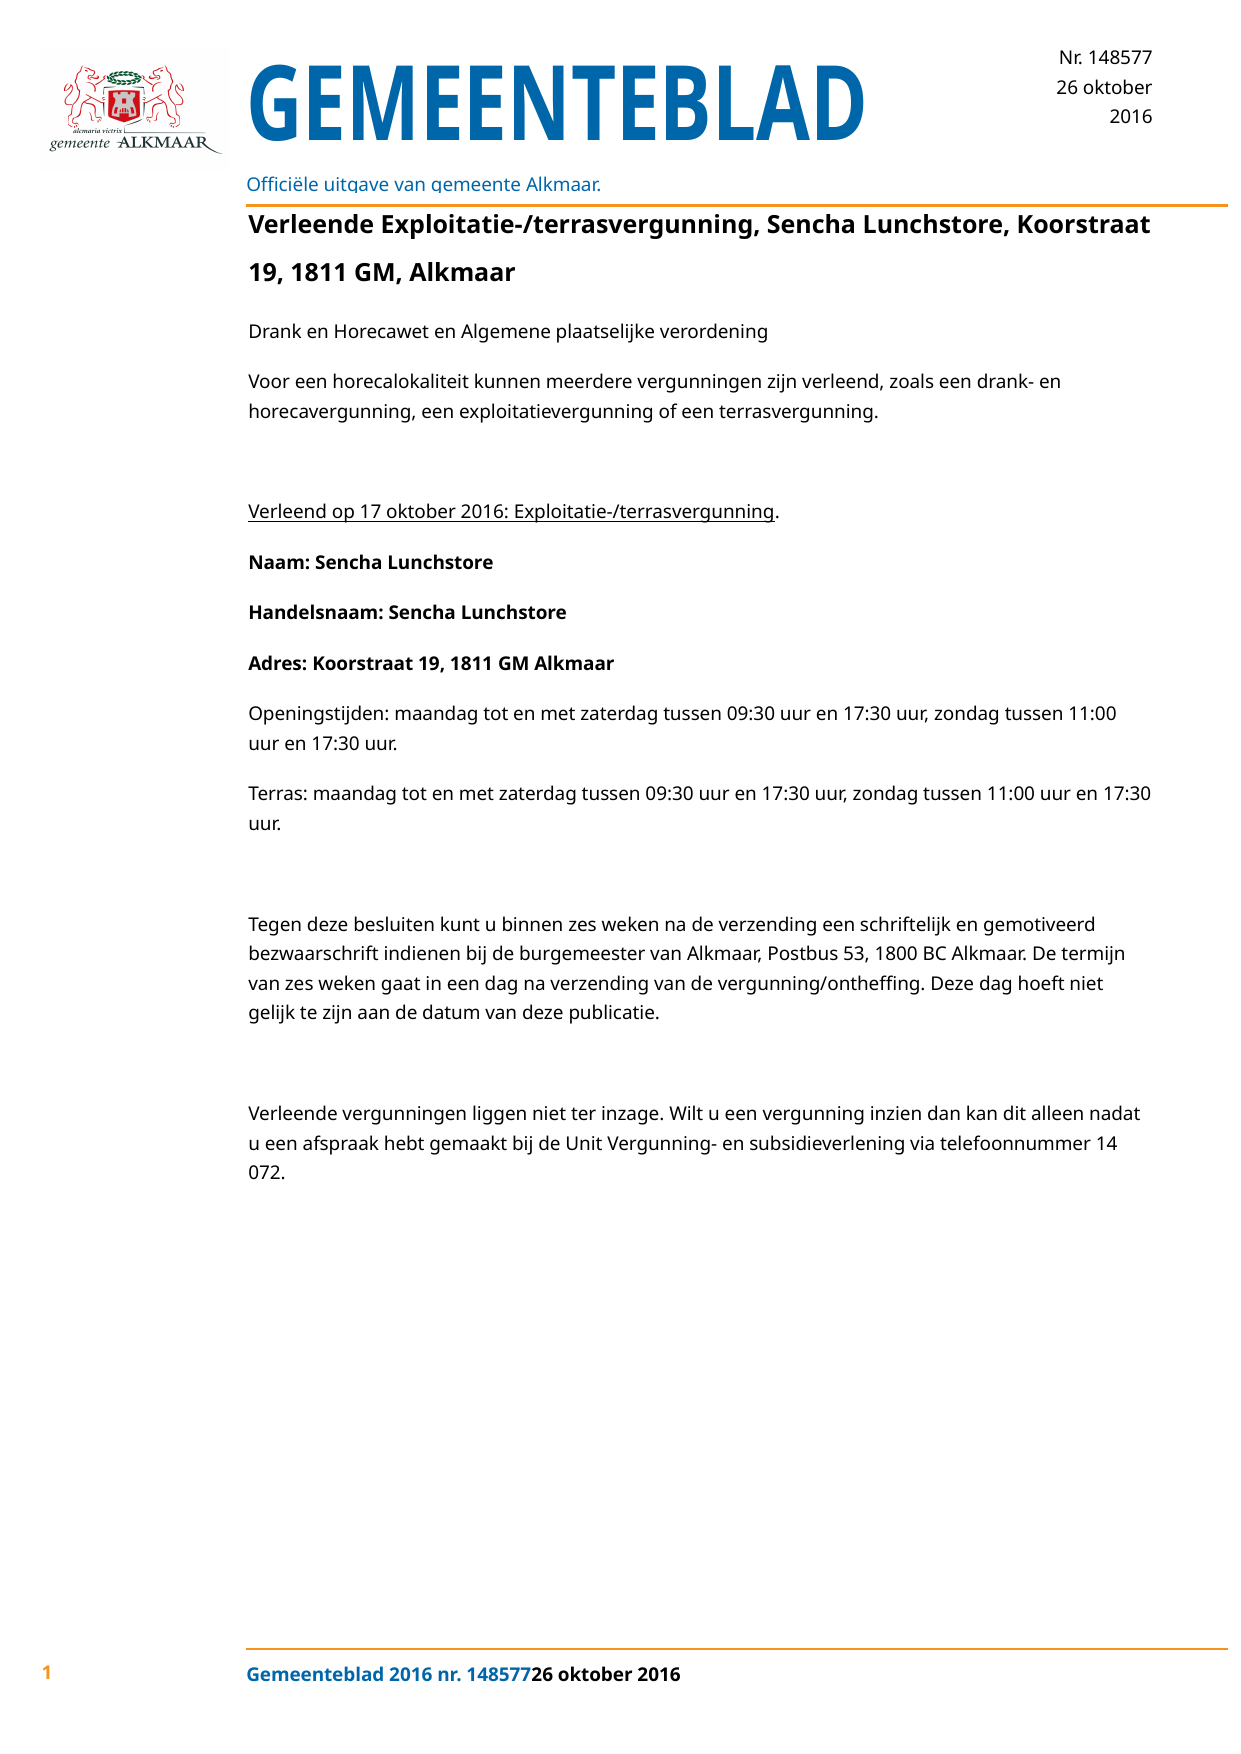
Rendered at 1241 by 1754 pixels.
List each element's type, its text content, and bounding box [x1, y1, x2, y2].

text Drank en Horecawet en Algemene plaatselijke verordening [248, 318, 1152, 344]
text Adres: Koorstraat 19, 1811 GM Alkmaar [248, 650, 1152, 676]
picture [41, 47, 231, 172]
text Naam: Sencha Lunchstore [248, 549, 1152, 575]
text Openingstijden: maandag tot en met zaterdag tussen 09:30 uur en 17:30 uur, zondag tussen 11:00 uur en 17:30 uur. [248, 700, 1152, 756]
text Tegen deze besluiten kunt u binnen zes weken na de verzending een schriftelijk en gemotiveerd bezwaarschrift indienen bij de burgemeester van Alkmaar, Postbus 53, 1800 BC Alkmaar. De termijn van zes weken gaat in een dag na verzending van de vergunning/ontheffing. Deze dag hoeft niet gelijk te zijn aan de datum van deze publicatie. [248, 911, 1152, 1025]
text Handelsnaam: Sencha Lunchstore [248, 599, 1152, 625]
text Terras: maandag tot en met zaterdag tussen 09:30 uur en 17:30 uur, zondag tussen 11:00 uur en 17:30 uur. [248, 780, 1152, 836]
text Verleende vergunningen liggen niet ter inzage. Wilt u een vergunning inzien dan kan dit alleen nadat u een afspraak hebt gemaakt bij de Unit Vergunning- en subsidieverlening via telefoonnummer 14 072. [248, 1100, 1152, 1185]
text Verleende Exploitatie-/terrasvergunning, Sencha Lunchstore, Koorstraat 19, 1811 GM, Alkmaar [248, 207, 1152, 288]
text Voor een horecalokaliteit kunnen meerdere vergunningen zijn verleend, zoals een drank- en horecavergunning, een exploitatievergunning of een terrasvergunning. [248, 368, 1152, 424]
text Verleend op 17 oktober 2016: Exploitatie-/terrasvergunning. [248, 499, 1152, 524]
